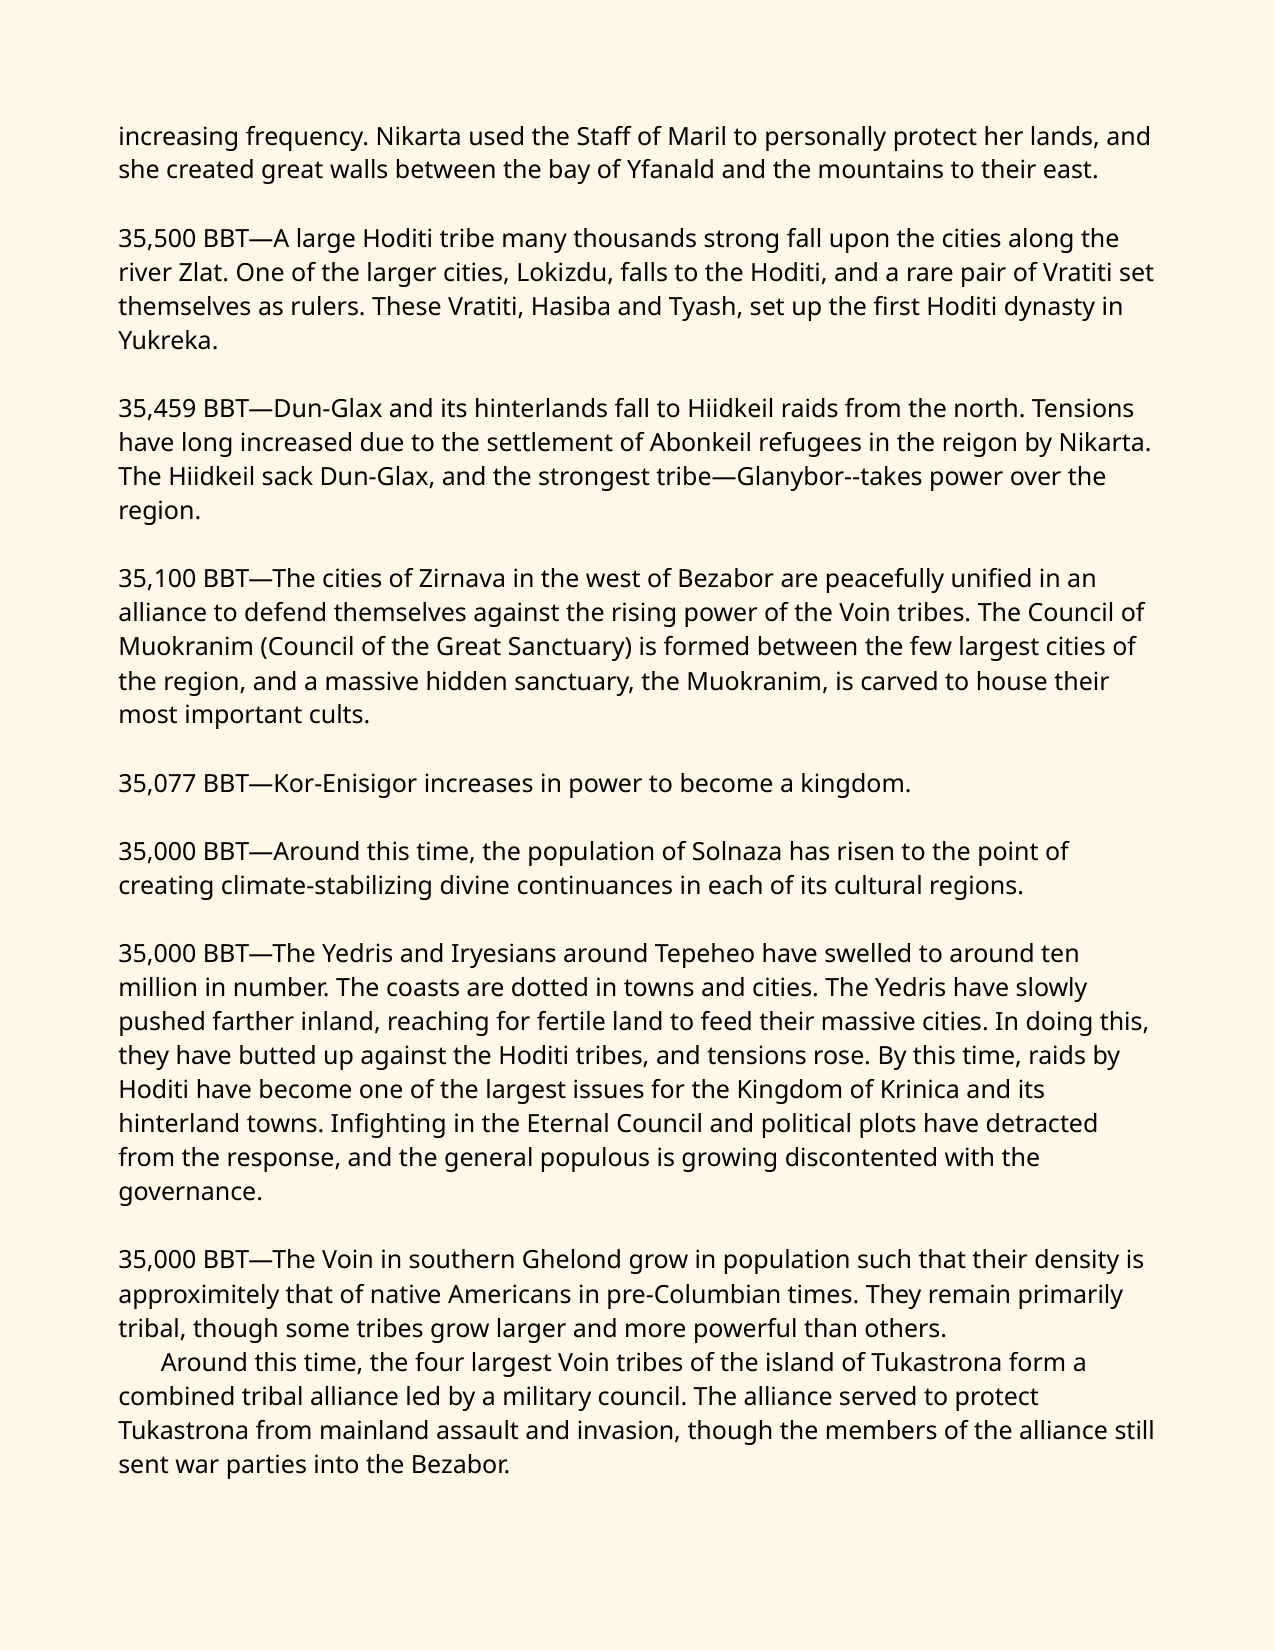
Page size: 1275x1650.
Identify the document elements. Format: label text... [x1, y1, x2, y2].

text 35,077 BBT—Kor-Enisigor increases in power to become a kingdom. [118, 765, 1157, 799]
text 35,459 BBT—Dun-Glax and its hinterlands fall to Hiidkeil raids from the north. Tensions have long increased due to the settlement of Abonkeil refugees in the reigon by Nikarta. The Hiidkeil sack Dun-Glax, and the strongest tribe—Glanybor--takes power over the region. [118, 391, 1157, 527]
text 35,100 BBT—The cities of Zirnava in the west of Bezabor are peacefully unified in an alliance to defend themselves against the rising power of the Voin tribes. The Council of Muokranim (Council of the Great Sanctuary) is formed between the few largest cities of the region, and a massive hidden sanctuary, the Muokranim, is carved to house their most important cults. [118, 561, 1157, 731]
text 35,000 BBT—Around this time, the population of Solnaza has risen to the point of creating climate-stabilizing divine continuances in each of its cultural regions. [118, 833, 1157, 902]
text 35,500 BBT—A large Hoditi tribe many thousands strong fall upon the cities along the river Zlat. One of the larger cities, Lokizdu, falls to the Hoditi, and a rare pair of Vratiti set themselves as rulers. These Vratiti, Hasiba and Tyash, set up the first Hoditi dynasty in Yukreka. [118, 220, 1157, 357]
text Around this time, the four largest Voin tribes of the island of Tukastrona form a combined tribal alliance led by a military council. The alliance served to protect Tukastrona from mainland assault and invasion, though the members of the alliance still sent war parties into the Bezabor. [118, 1344, 1157, 1481]
text increasing frequency. Nikarta used the Staff of Maril to personally protect her lands, and she created great walls between the bay of Yfanald and the mountains to their east. [118, 118, 1157, 186]
text 35,000 BBT—The Yedris and Iryesians around Tepeheo have swelled to around ten million in number. The coasts are dotted in towns and cities. The Yedris have slowly pushed farther inland, reaching for fertile land to feed their massive cities. In doing this, they have butted up against the Hoditi tribes, and tensions rose. By this time, raids by Hoditi have become one of the largest issues for the Kingdom of Krinica and its hinterland towns. Infighting in the Eternal Council and political plots have detracted from the response, and the general populous is growing discontented with the governance. [118, 936, 1157, 1208]
text 35,000 BBT—The Voin in southern Ghelond grow in population such that their density is approximitely that of native Americans in pre-Columbian times. They remain primarily tribal, though some tribes grow larger and more powerful than others. [118, 1242, 1157, 1344]
